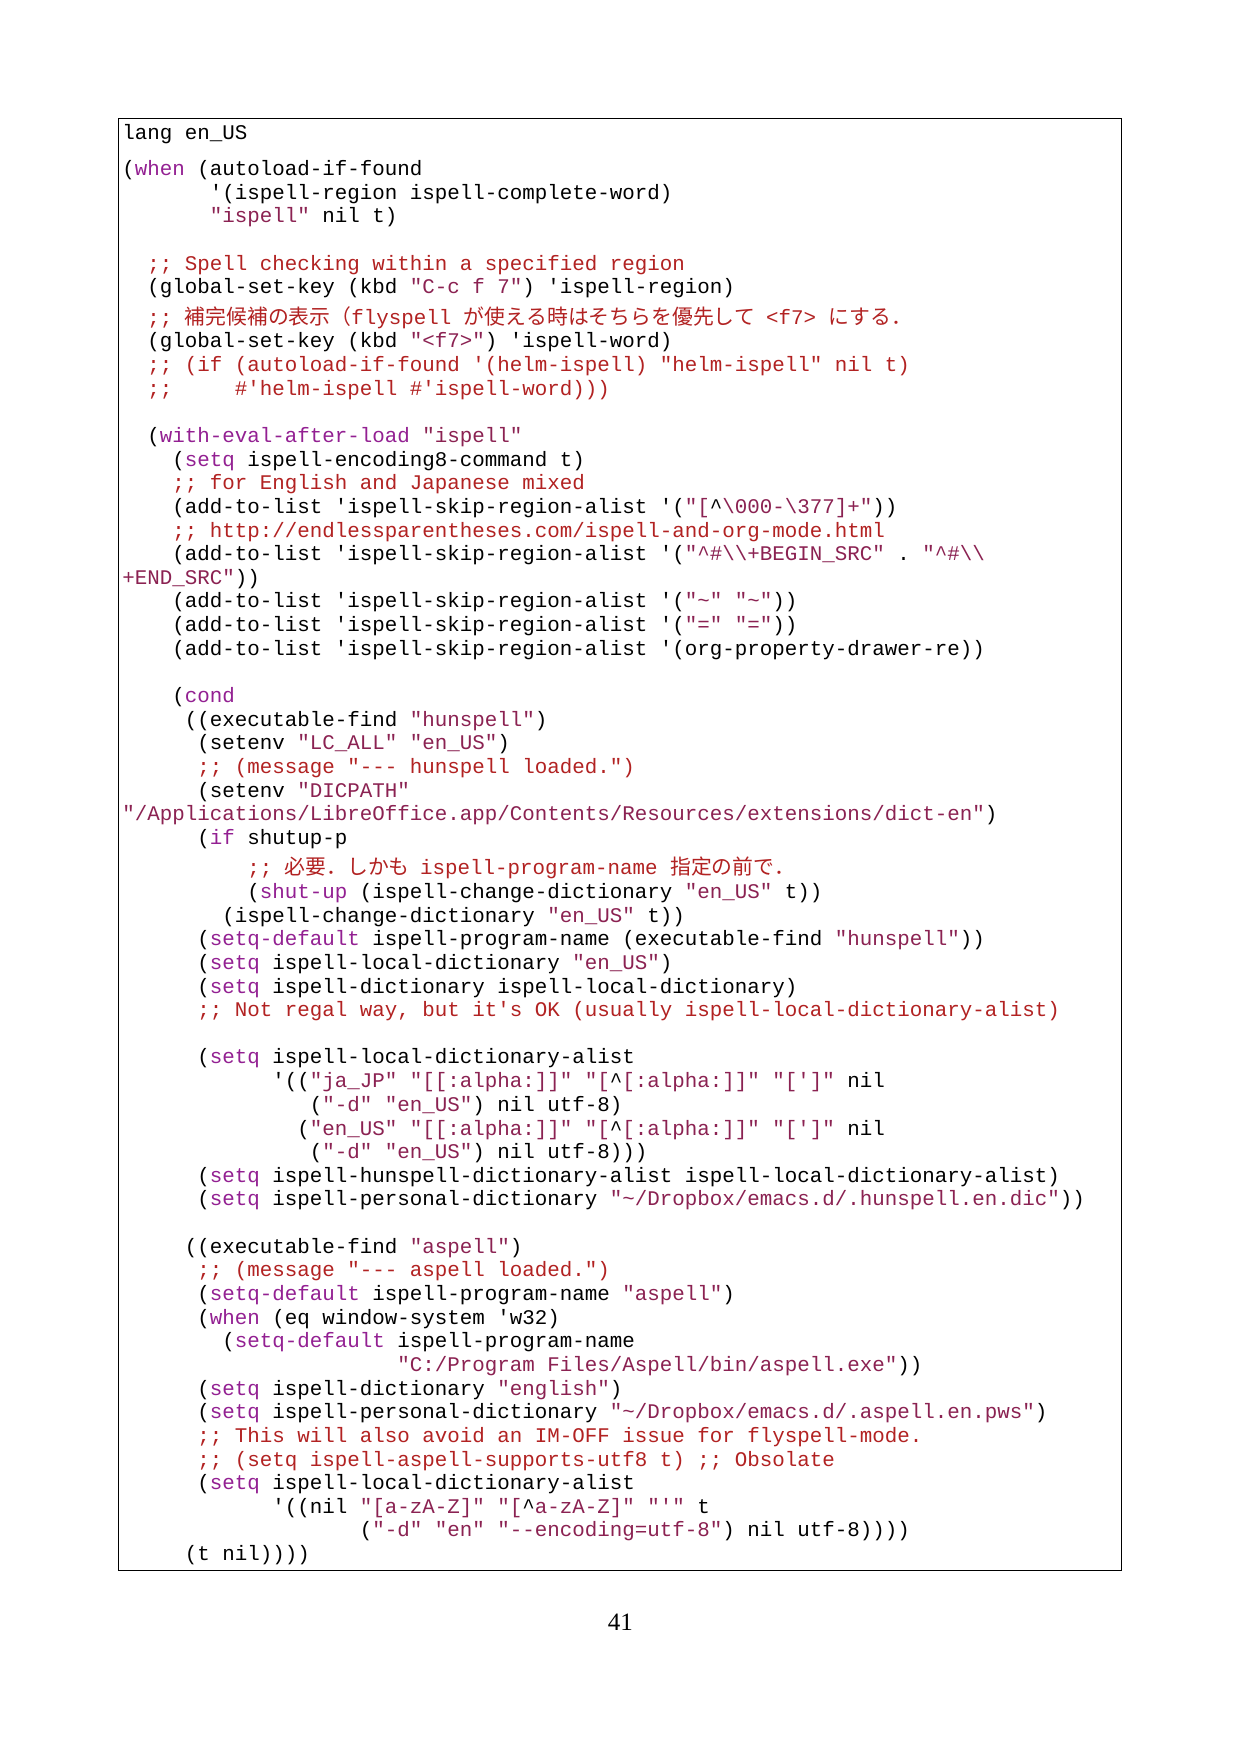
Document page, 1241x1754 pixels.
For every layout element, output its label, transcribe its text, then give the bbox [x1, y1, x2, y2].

text (add-to-list 'ispell-skip-region-alist '(org-property-drawer-re)) [119, 634, 1121, 657]
text "ispell" nil t) [119, 201, 1121, 225]
text (add-to-list 'ispell-skip-region-alist '("[^\000-\377]+")) [119, 492, 1121, 516]
text (setq-default ispell-program-name (executable-find "hunspell")) [119, 924, 1121, 948]
text (setq ispell-local-dictionary-alist [119, 1043, 1121, 1066]
text ;; #'helm-ispell #'ispell-word))) [119, 374, 1121, 397]
text ;; This will also avoid an IM-OFF issue for flyspell-mode. [119, 1421, 1121, 1444]
text ;; 必要．しかも ispell-program-name 指定の前で． [119, 847, 1121, 877]
text (global-set-key (kbd "C-c f 7") 'ispell-region) [119, 272, 1121, 296]
text (setq-default ispell-program-name [119, 1326, 1121, 1350]
text ("-d" "en" "--encoding=utf-8") nil utf-8)))) [119, 1516, 1121, 1539]
text (setq ispell-local-dictionary "en_US") [119, 948, 1121, 972]
text ("-d" "en_US") nil utf-8) [119, 1090, 1121, 1113]
text (t nil)))) [119, 1539, 1121, 1570]
text lang en_US [119, 119, 1121, 146]
text (setq ispell-personal-dictionary "~/Dropbox/emacs.d/.hunspell.en.dic")) [119, 1184, 1121, 1208]
text '(("ja_JP" "[[:alpha:]]" "[^[:alpha:]]" "[']" nil [119, 1066, 1121, 1090]
text (with-eval-after-load "ispell" [119, 421, 1121, 445]
text (setenv "LC_ALL" "en_US") [119, 728, 1121, 752]
text '(ispell-region ispell-complete-word) [119, 178, 1121, 201]
text ("en_US" "[[:alpha:]]" "[^[:alpha:]]" "[']" nil [119, 1113, 1121, 1137]
text ;; for English and Japanese mixed [119, 468, 1121, 492]
text (setq ispell-dictionary "english") [119, 1374, 1121, 1397]
text (setq-default ispell-program-name "aspell") [119, 1279, 1121, 1303]
text ;; (message "--- aspell loaded.") [119, 1255, 1121, 1279]
text (setenv "DICPATH" "/Applications/LibreOffice.app/Contents/Resources/extensions/dict-en") [119, 776, 1121, 823]
text '((nil "[a-zA-Z]" "[^a-zA-Z]" "'" t [119, 1492, 1121, 1516]
text ("-d" "en_US") nil utf-8))) [119, 1137, 1121, 1161]
text (shut-up (ispell-change-dictionary "en_US" t)) [119, 877, 1121, 901]
text (global-set-key (kbd "<f7>") 'ispell-word) [119, 326, 1121, 350]
text (setq ispell-hunspell-dictionary-alist ispell-local-dictionary-alist) [119, 1161, 1121, 1184]
text ;; Spell checking within a specified region [119, 249, 1121, 272]
text ;; http://endlessparentheses.com/ispell-and-org-mode.html [119, 516, 1121, 539]
text ;; (setq ispell-aspell-supports-utf8 t) ;; Obsolate [119, 1444, 1121, 1468]
text ;; (message "--- hunspell loaded.") [119, 752, 1121, 776]
text (when (eq window-system 'w32) [119, 1303, 1121, 1326]
text (setq ispell-personal-dictionary "~/Dropbox/emacs.d/.aspell.en.pws") [119, 1397, 1121, 1421]
text (add-to-list 'ispell-skip-region-alist '("=" "=")) [119, 610, 1121, 634]
text (add-to-list 'ispell-skip-region-alist '("~" "~")) [119, 587, 1121, 610]
text (add-to-list 'ispell-skip-region-alist '("^#\\+BEGIN_SRC" . "^#\\+END_SRC")) [119, 539, 1121, 587]
text ;; 補完候補の表示（flyspell が使える時はそちらを優先して <f7> にする． [119, 296, 1121, 326]
text (if shutup-p [119, 823, 1121, 847]
text (when (autoload-if-found [119, 154, 1121, 178]
text (setq ispell-local-dictionary-alist [119, 1468, 1121, 1492]
text ((executable-find "aspell") [119, 1232, 1121, 1255]
text (cond [119, 681, 1121, 705]
text ;; (if (autoload-if-found '(helm-ispell) "helm-ispell" nil t) [119, 350, 1121, 374]
text ((executable-find "hunspell") [119, 705, 1121, 728]
text ;; Not regal way, but it's OK (usually ispell-local-dictionary-alist) [119, 995, 1121, 1019]
text (setq ispell-dictionary ispell-local-dictionary) [119, 972, 1121, 995]
text "C:/Program Files/Aspell/bin/aspell.exe")) [119, 1350, 1121, 1374]
text (setq ispell-encoding8-command t) [119, 445, 1121, 468]
text (ispell-change-dictionary "en_US" t)) [119, 901, 1121, 924]
